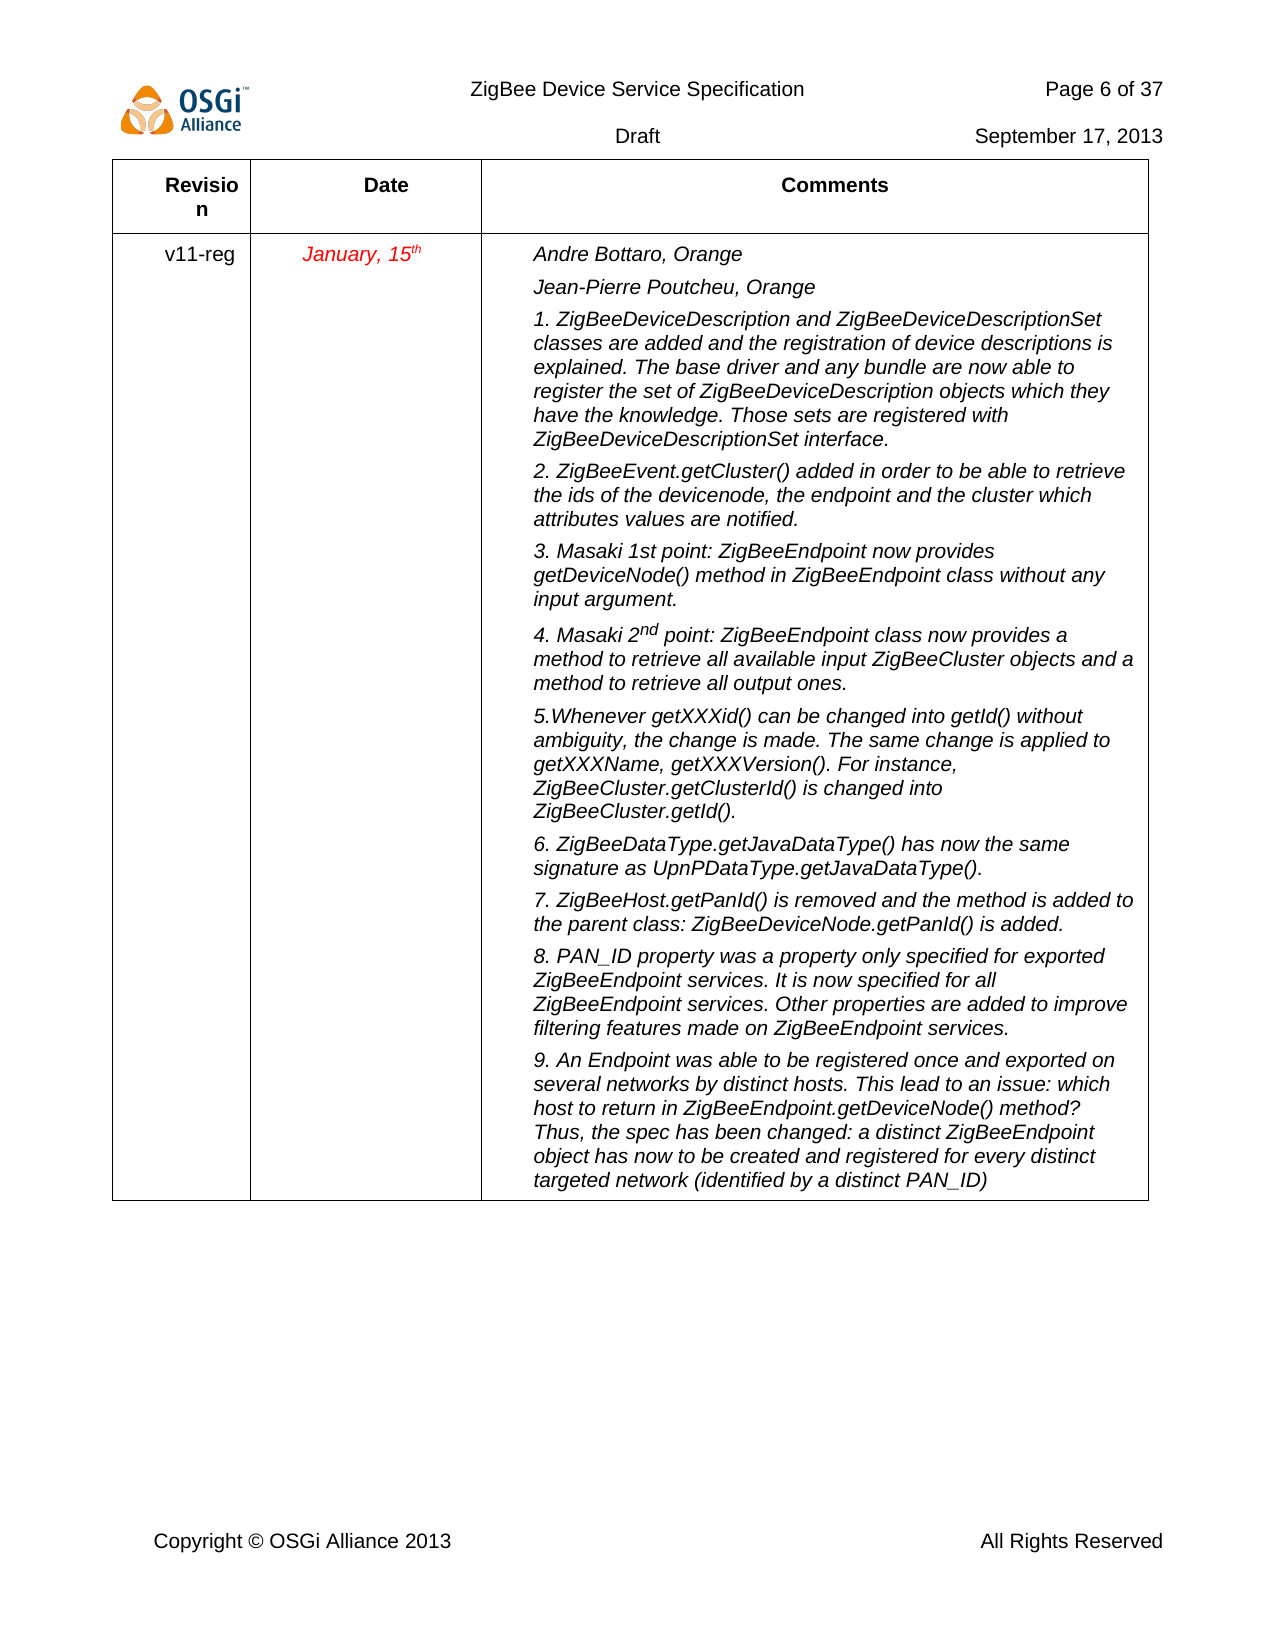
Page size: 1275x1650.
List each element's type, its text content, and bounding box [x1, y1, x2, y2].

table_header Date [251, 160, 481, 233]
table_cell Andre Bottaro, Orange Jean-Pierre Poutcheu, Orange 1. ZigBeeDeviceDescription and ZigBeeDeviceDescriptionSet classes are added and the registration of device descriptions is explained. The base driver and any bundle are now able to register the set of ZigBeeDeviceDescription objects which they have the knowledge. Those sets are registered with ZigBeeDeviceDescriptionSet interface. 2. ZigBeeEvent.getCluster() added in order to be able to retrieve the ids of the devicenode, the endpoint and the cluster which attributes values are notified. 3. Masaki 1st point: ZigBeeEndpoint now provides getDeviceNode() method in ZigBeeEndpoint class without any input argument. 4. Masaki 2nd point: ZigBeeEndpoint class now provides a method to retrieve all available input ZigBeeCluster objects and a method to retrieve all output ones. 5.Whenever getXXXid() can be changed into getId() without ambiguity, the change is made. The same change is applied to getXXXName, getXXXVersion(). For instance, ZigBeeCluster.getClusterId() is changed into ZigBeeCluster.getId(). 6. ZigBeeDataType.getJavaDataType() has now the same signature as UpnPDataType.getJavaDataType(). 7. ZigBeeHost.getPanId() is removed and the method is added to the parent class: ZigBeeDeviceNode.getPanId() is added. 8. PAN_ID property was a property only specified for exported ZigBeeEndpoint services. It is now specified for all ZigBeeEndpoint services. Other properties are added to improve filtering features made on ZigBeeEndpoint services. 9. An Endpoint was able to be registered once and exported on several networks by distinct hosts. This lead to an issue: which host to return in ZigBeeEndpoint.getDeviceNode() method? Thus, the spec has been changed: a distinct ZigBeeEndpoint object has now to be created and registered for every distinct targeted network (identified by a distinct PAN_ID) [482, 234, 1148, 1200]
table_header Revision [113, 160, 250, 233]
table_cell v11-reg [113, 234, 250, 1200]
table_header Comments [482, 160, 1148, 233]
table_cell January, 15th [251, 234, 481, 1200]
picture [113, 78, 257, 142]
